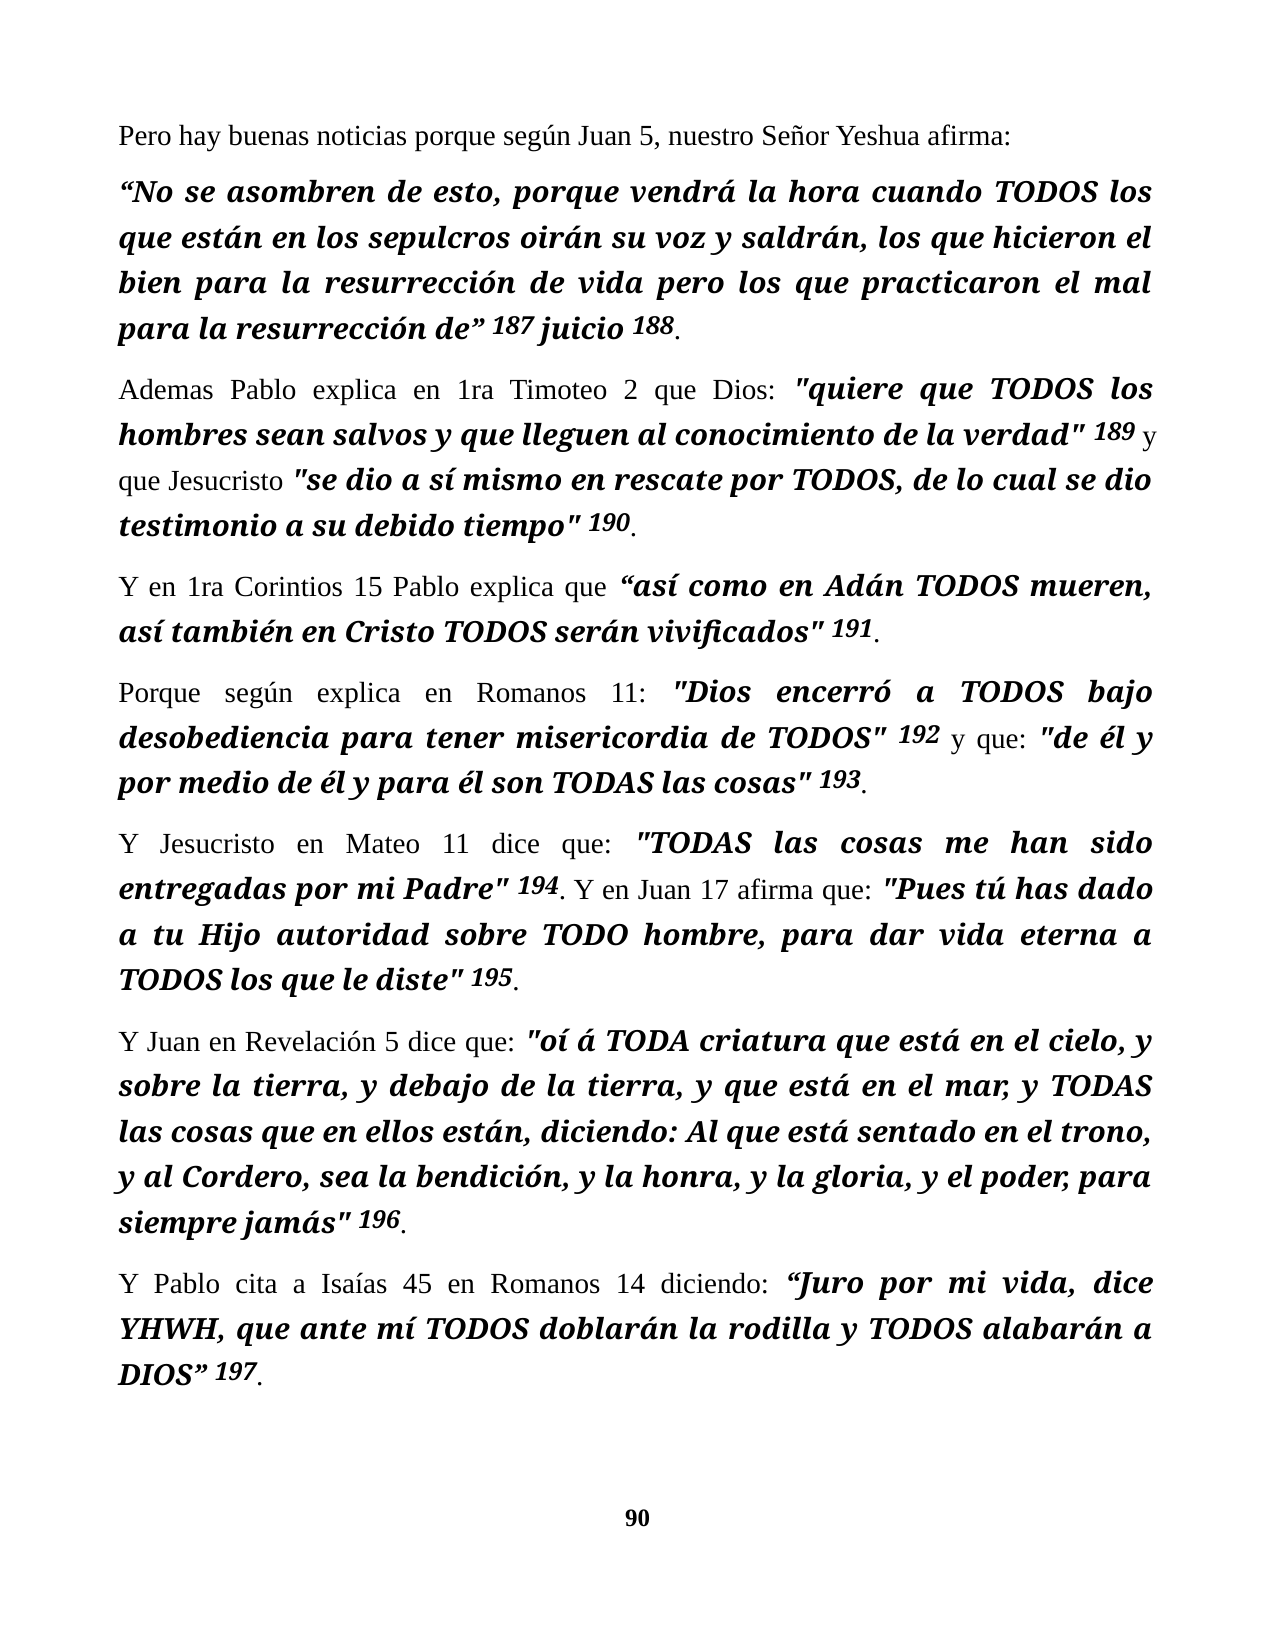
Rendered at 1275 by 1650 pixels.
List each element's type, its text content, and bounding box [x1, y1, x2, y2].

text Porque según explica en Romanos 11: "Dios encerró a TODOS bajo desobediencia para tener misericordia de TODOS" y que: "de él y por medio de él y para él son TODAS las cosas" . [118, 671, 1157, 802]
text “No se asombren de esto, porque vendrá la hora cuando TODOS los que están en los sepulcros oirán su voz y saldrán, los que hicieron el bien para la resurrección de vida pero los que practicaron el mal para la resurrección de” juicio . [118, 171, 1157, 348]
text Y en 1ra Corintios 15 Pablo explica que “así como en Adán TODOS mueren, así también en Cristo TODOS serán vivificados" . [118, 565, 1157, 651]
text Ademas Pablo explica en 1ra Timoteo 2 que Dios: "quiere que TODOS los hombres sean salvos y que lleguen al conocimiento de la verdad" y que Jesucristo "se dio a sí mismo en rescate por TODOS, de lo cual se dio testimonio a su debido tiempo" . [118, 368, 1157, 545]
text Y Juan en Revelación 5 dice que: "oí á TODA criatura que está en el cielo, y sobre la tierra, y debajo de la tierra, y que está en el mar, y TODAS las cosas que en ellos están, diciendo: Al que está sentado en el trono, y al Cordero, sea la bendición, y la honra, y la gloria, y el poder, para siempre jamás" . [118, 1020, 1157, 1242]
text Y Jesucristo en Mateo 11 dice que: "TODAS las cosas me han sido entregadas por mi Padre" . Y en Juan 17 afirma que: "Pues tú has dado a tu Hijo autoridad sobre TODO hombre, para dar vida eterna a TODOS los que le diste" . [118, 823, 1157, 999]
text Pero hay buenas noticias porque según Juan 5, nuestro Señor Yeshua afirma: [118, 118, 1157, 152]
text Y Pablo cita a Isaías 45 en Romanos 14 diciendo: “Juro por mi vida, dice YHWH, que ante mí TODOS doblarán la rodilla y TODOS alabarán a DIOS” . [118, 1262, 1157, 1393]
